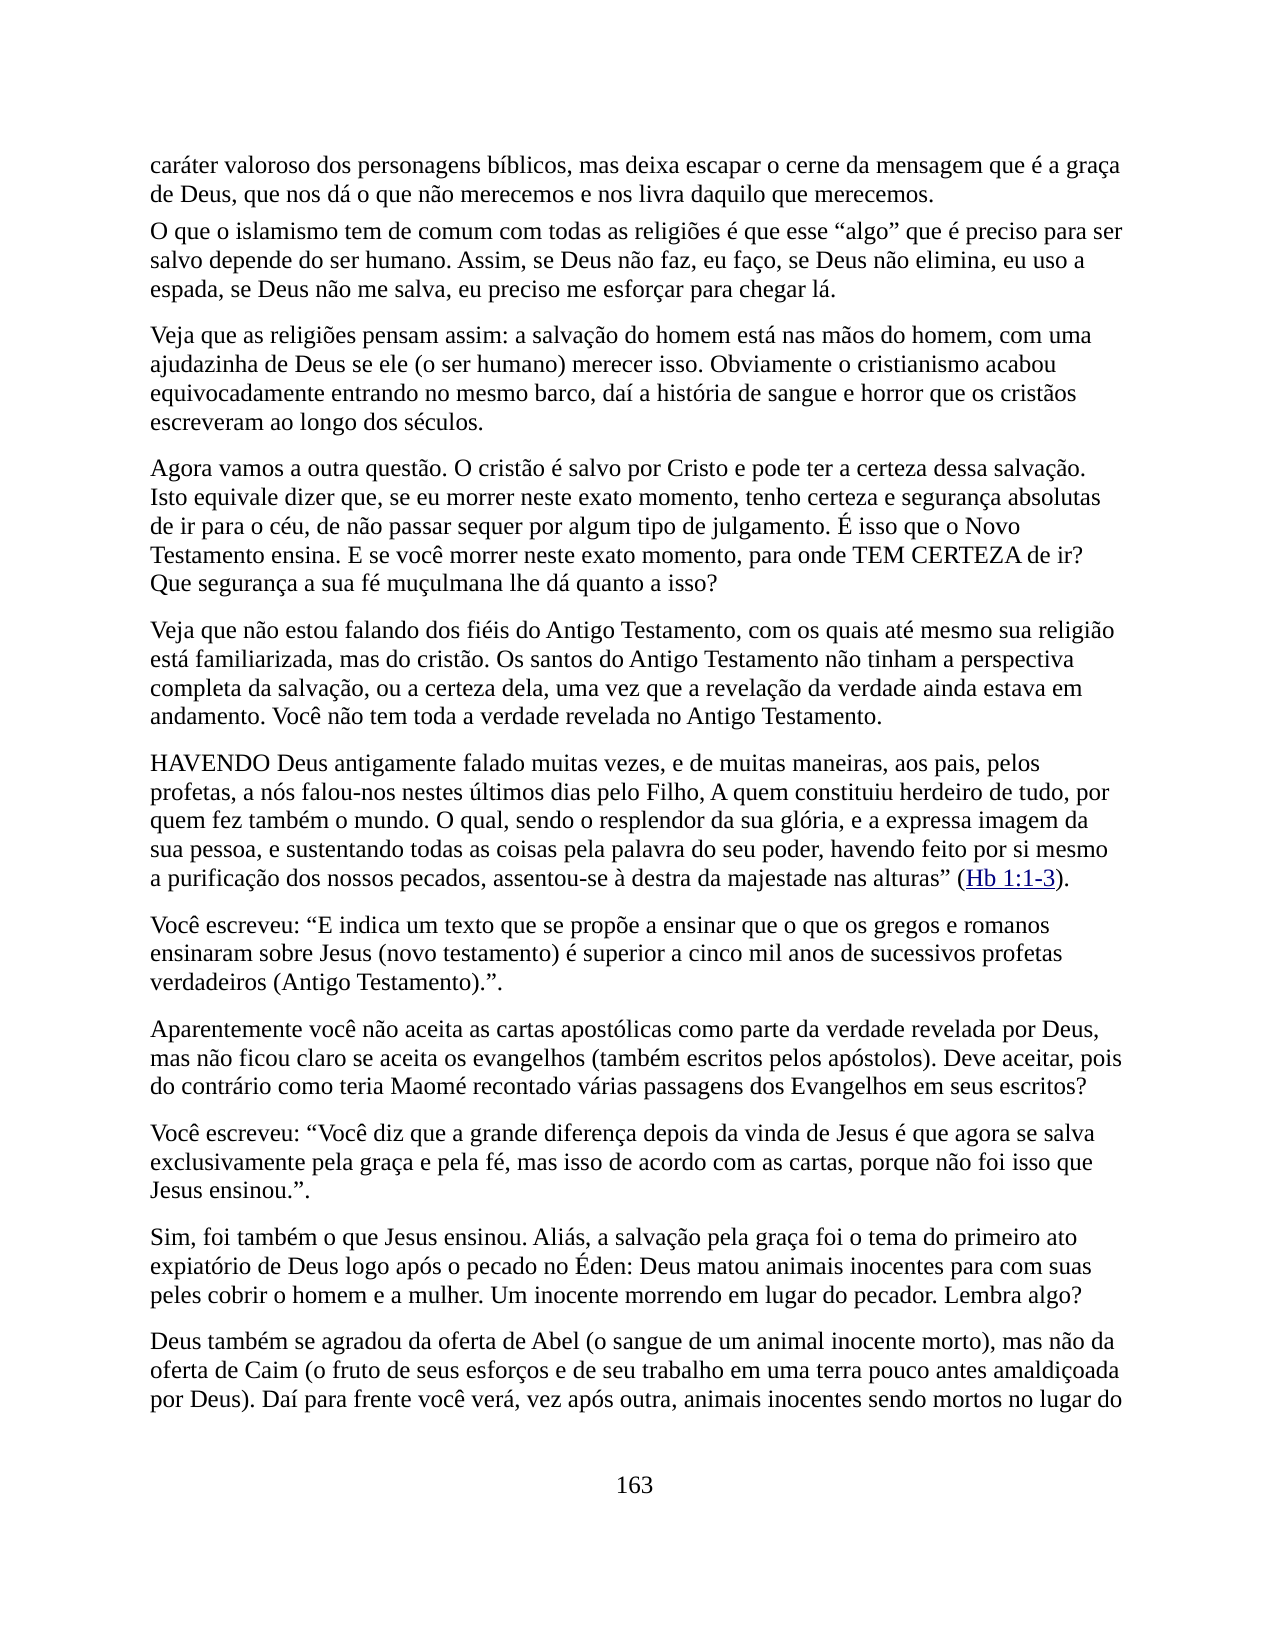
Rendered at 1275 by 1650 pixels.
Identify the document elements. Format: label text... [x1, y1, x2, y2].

text Deus também se agradou da oferta de Abel (o sangue de um animal inocente morto), mas não da oferta de Caim (o fruto de seus esforços e de seu trabalho em uma terra pouco antes amaldiçoada por Deus). Daí para frente você verá, vez após outra, animais inocentes sendo mortos no lugar do [150, 1326, 1125, 1413]
text Veja que as religiões pensam assim: a salvação do homem está nas mãos do homem, com uma ajudazinha de Deus se ele (o ser humano) merecer isso. Obviamente o cristianismo acabou equivocadamente entrando no mesmo barco, daí a história de sangue e horror que os cristãos escreveram ao longo dos séculos. [150, 321, 1125, 436]
text Agora vamos a outra questão. O cristão é salvo por Cristo e pode ter a certeza dessa salvação. Isto equivale dizer que, se eu morrer neste exato momento, tenho certeza e segurança absolutas de ir para o céu, de não passar sequer por algum tipo de julgamento. É isso que o Novo Testamento ensina. E se você morrer neste exato momento, para onde TEM CERTEZA de ir? Que segurança a sua fé muçulmana lhe dá quanto a isso? [150, 453, 1125, 597]
text Sim, foi também o que Jesus ensinou. Aliás, a salvação pela graça foi o tema do primeiro ato expiatório de Deus logo após o pecado no Éden: Deus matou animais inocentes para com suas peles cobrir o homem e a mulher. Um inocente morrendo em lugar do pecador. Lembra algo? [150, 1222, 1125, 1308]
text Você escreveu: “Você diz que a grande diferença depois da vinda de Jesus é que agora se salva exclusivamente pela graça e pela fé, mas isso de acordo com as cartas, porque não foi isso que Jesus ensinou.”. [150, 1118, 1125, 1204]
text Veja que não estou falando dos fiéis do Antigo Testamento, com os quais até mesmo sua religião está familiarizada, mas do cristão. Os santos do Antigo Testamento não tinham a perspectiva completa da salvação, ou a certeza dela, uma vez que a revelação da verdade ainda estava em andamento. Você não tem toda a verdade revelada no Antigo Testamento. [150, 615, 1125, 730]
text Você escreveu: “E indica um texto que se propõe a ensinar que o que os gregos e romanos ensinaram sobre Jesus (novo testamento) é superior a cinco mil anos de sucessivos profetas verdadeiros (Antigo Testamento).”. [150, 910, 1125, 996]
text O que o islamismo tem de comum com todas as religiões é que esse “algo” que é preciso para ser salvo depende do ser humano. Assim, se Deus não faz, eu faço, se Deus não elimina, eu uso a espada, se Deus não me salva, eu preciso me esforçar para chegar lá. [150, 216, 1125, 303]
text caráter valoroso dos personagens bíblicos, mas deixa escapar o cerne da mensagem que é a graça de Deus, que nos dá o que não merecemos e nos livra daquilo que merecemos. [150, 150, 1125, 207]
text Aparentemente você não aceita as cartas apostólicas como parte da verdade revelada por Deus, mas não ficou claro se aceita os evangelhos (também escritos pelos apóstolos). Deve aceitar, pois do contrário como teria Maomé recontado várias passagens dos Evangelhos em seus escritos? [150, 1014, 1125, 1100]
text HAVENDO Deus antigamente falado muitas vezes, e de muitas maneiras, aos pais, pelos profetas, a nós falou-nos nestes últimos dias pelo Filho, A quem constituiu herdeiro de tudo, por quem fez também o mundo. O qual, sendo o resplendor da sua glória, e a expressa imagem da sua pessoa, e sustentando todas as coisas pela palavra do seu poder, havendo feito por si mesmo a purificação dos nossos pecados, assentou-se à destra da majestade nas alturas” (Hb 1:1-3). [150, 748, 1125, 892]
